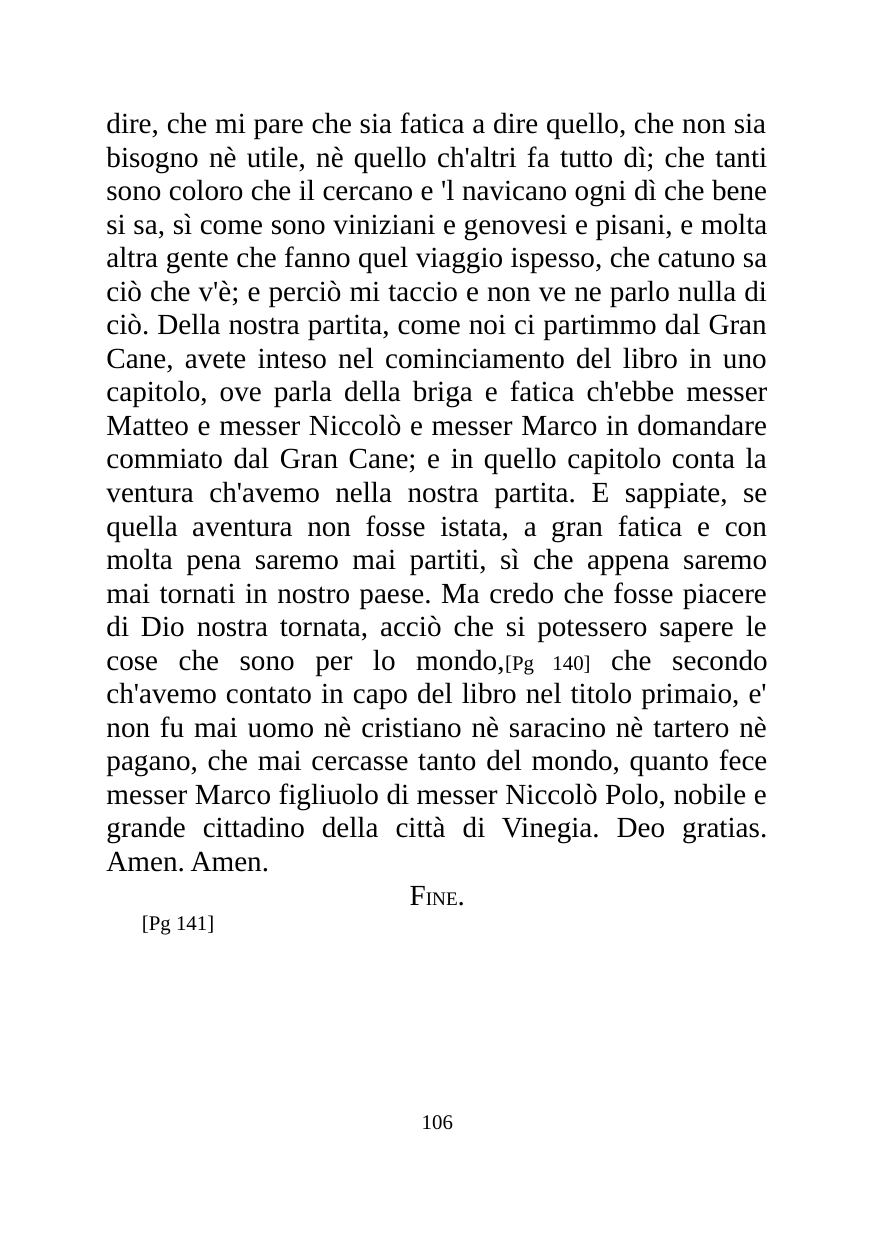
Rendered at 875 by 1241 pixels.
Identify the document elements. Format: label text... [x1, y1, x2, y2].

text [Pg 141] [106, 911, 768, 935]
text dire, che mi pare che sia fatica a dire quello, che non sia bisogno nè utile, nè quello ch'altri fa tutto dì; che tanti sono coloro che il cercano e 'l navicano ogni dì che bene si sa, sì come sono viniziani e genovesi e pisani, e molta altra gente che fanno quel viaggio ispesso, che catuno sa ciò che v'è; e perciò mi taccio e non ve ne parlo nulla di ciò. Della nostra partita, come noi ci partimmo dal Gran Cane, avete inteso nel cominciamento del libro in uno capitolo, ove parla della briga e fatica ch'ebbe messer Matteo e messer Niccolò e messer Marco in domandare commiato dal Gran Cane; e in quello capitolo conta la ventura ch'avemo nella nostra partita. E sappiate, se quella aventura non fosse istata, a gran fatica e con molta pena saremo mai partiti, sì che appena saremo mai tornati in nostro paese. Ma credo che fosse piacere di Dio nostra tornata, acciò che si potessero sapere le cose che sono per lo mondo,[Pg 140] che secondo ch'avemo contato in capo del libro nel titolo primaio, e' non fu mai uomo nè cristiano nè saracino nè tartero nè pagano, che mai cercasse tanto del mondo, quanto fece messer Marco figliuolo di messer Niccolò Polo, nobile e grande cittadino della città di Vinegia. Deo gratias. Amen. Amen. [106, 106, 768, 878]
text Fine. [106, 878, 768, 911]
